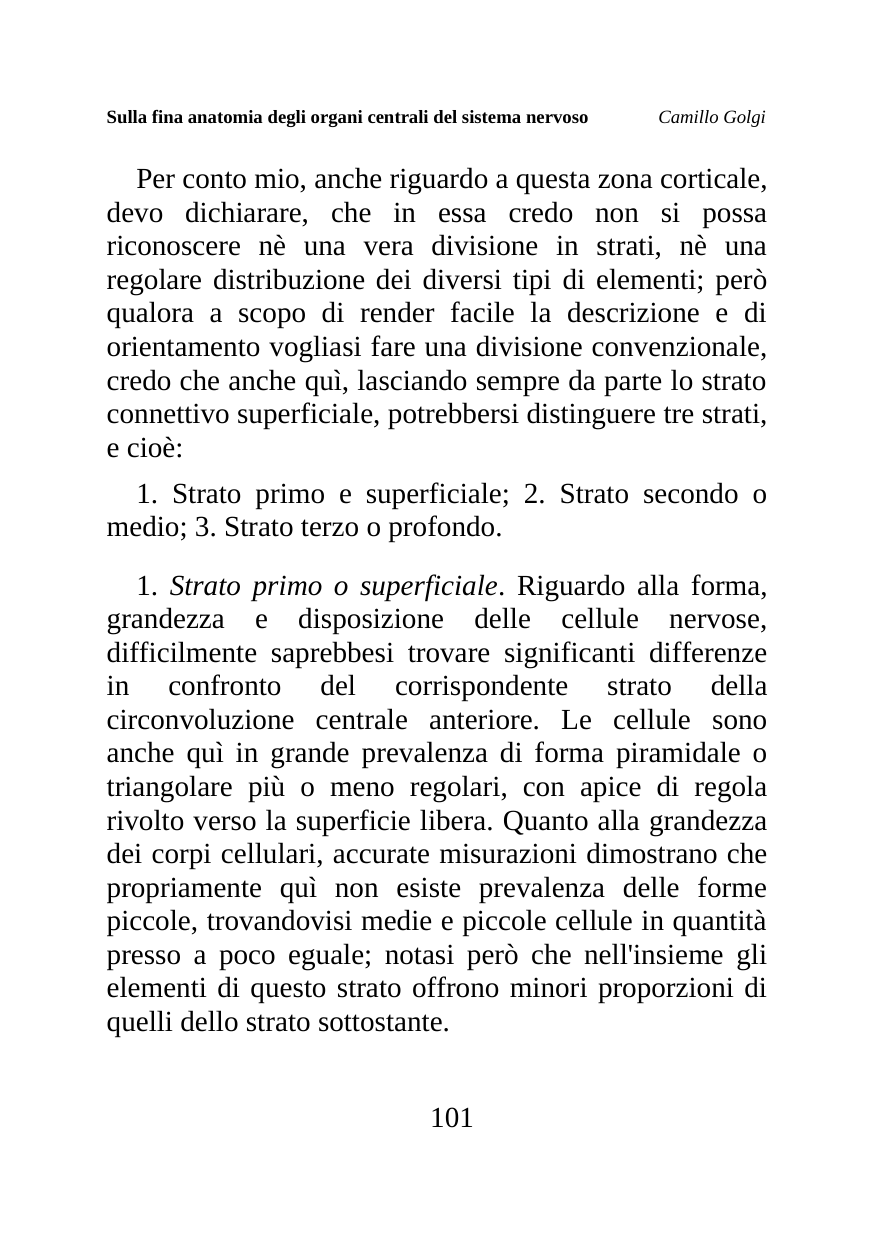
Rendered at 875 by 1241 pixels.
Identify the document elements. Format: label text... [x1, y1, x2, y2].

text 1. Strato primo e superficiale; 2. Strato secondo o medio; 3. Strato terzo o profondo. [106, 476, 768, 543]
text Per conto mio, anche riguardo a questa zona corticale, devo dichiarare, che in essa credo non si possa riconoscere nè una vera divisione in strati, nè una regolare distribuzione dei diversi tipi di elementi; però qualora a scopo di render facile la descrizione e di orientamento vogliasi fare una divisione convenzionale, credo che anche quì, lasciando sempre da parte lo strato connettivo superficiale, potrebbersi distinguere tre strati, e cioè: [106, 161, 768, 463]
text 1. Strato primo o superficiale. Riguardo alla forma, grandezza e disposizione delle cellule nervose, difficilmente saprebbesi trovare significanti differenze in confronto del corrispondente strato della circonvoluzione centrale anteriore. Le cellule sono anche quì in grande prevalenza di forma piramidale o triangolare più o meno regolari, con apice di regola rivolto verso la superficie libera. Quanto alla grandezza dei corpi cellulari, accurate misurazioni dimostrano che propriamente quì non esiste prevalenza delle forme piccole, trovandovisi medie e piccole cellule in quantità presso a poco eguale; notasi però che nell'insieme gli elementi di questo strato offrono minori proporzioni di quelli dello strato sottostante. [106, 568, 768, 1037]
